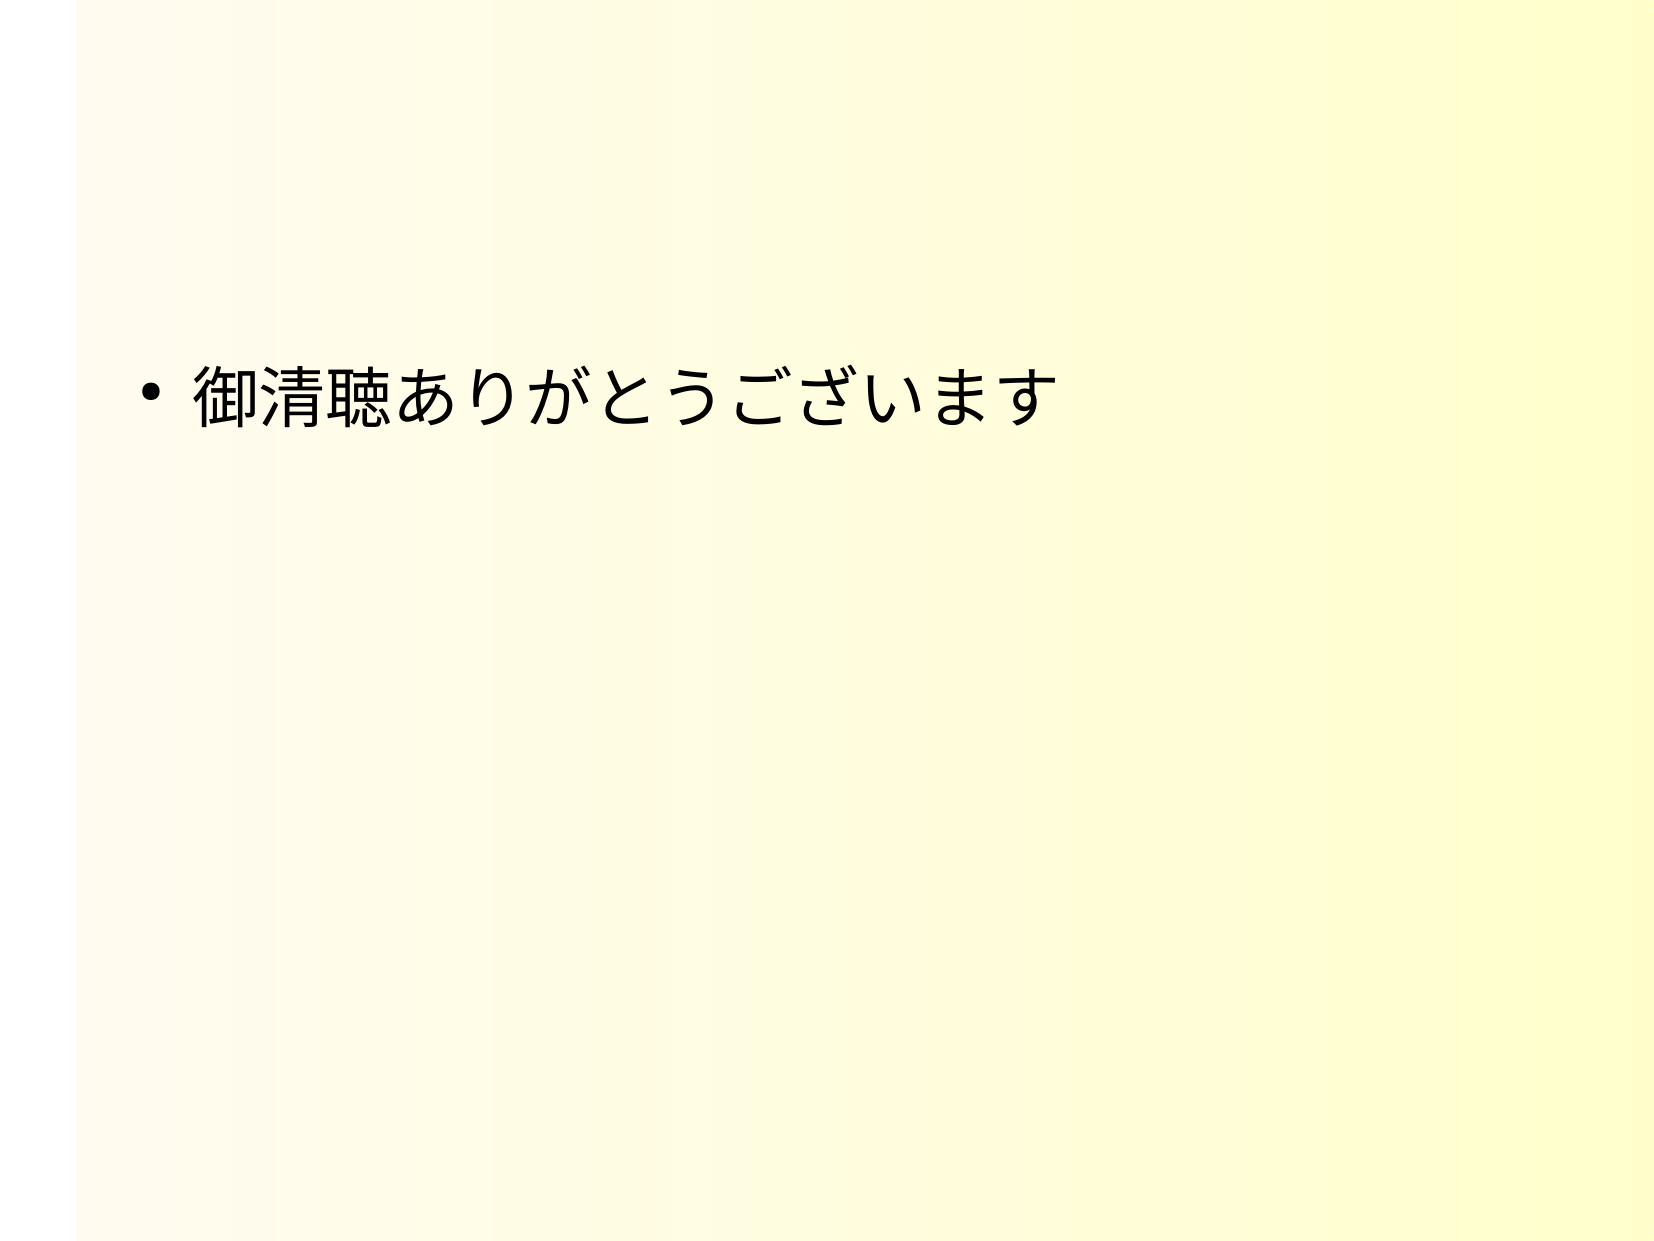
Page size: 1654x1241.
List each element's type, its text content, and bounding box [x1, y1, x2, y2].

list 御清聴ありがとうございます [121, 344, 1534, 1127]
